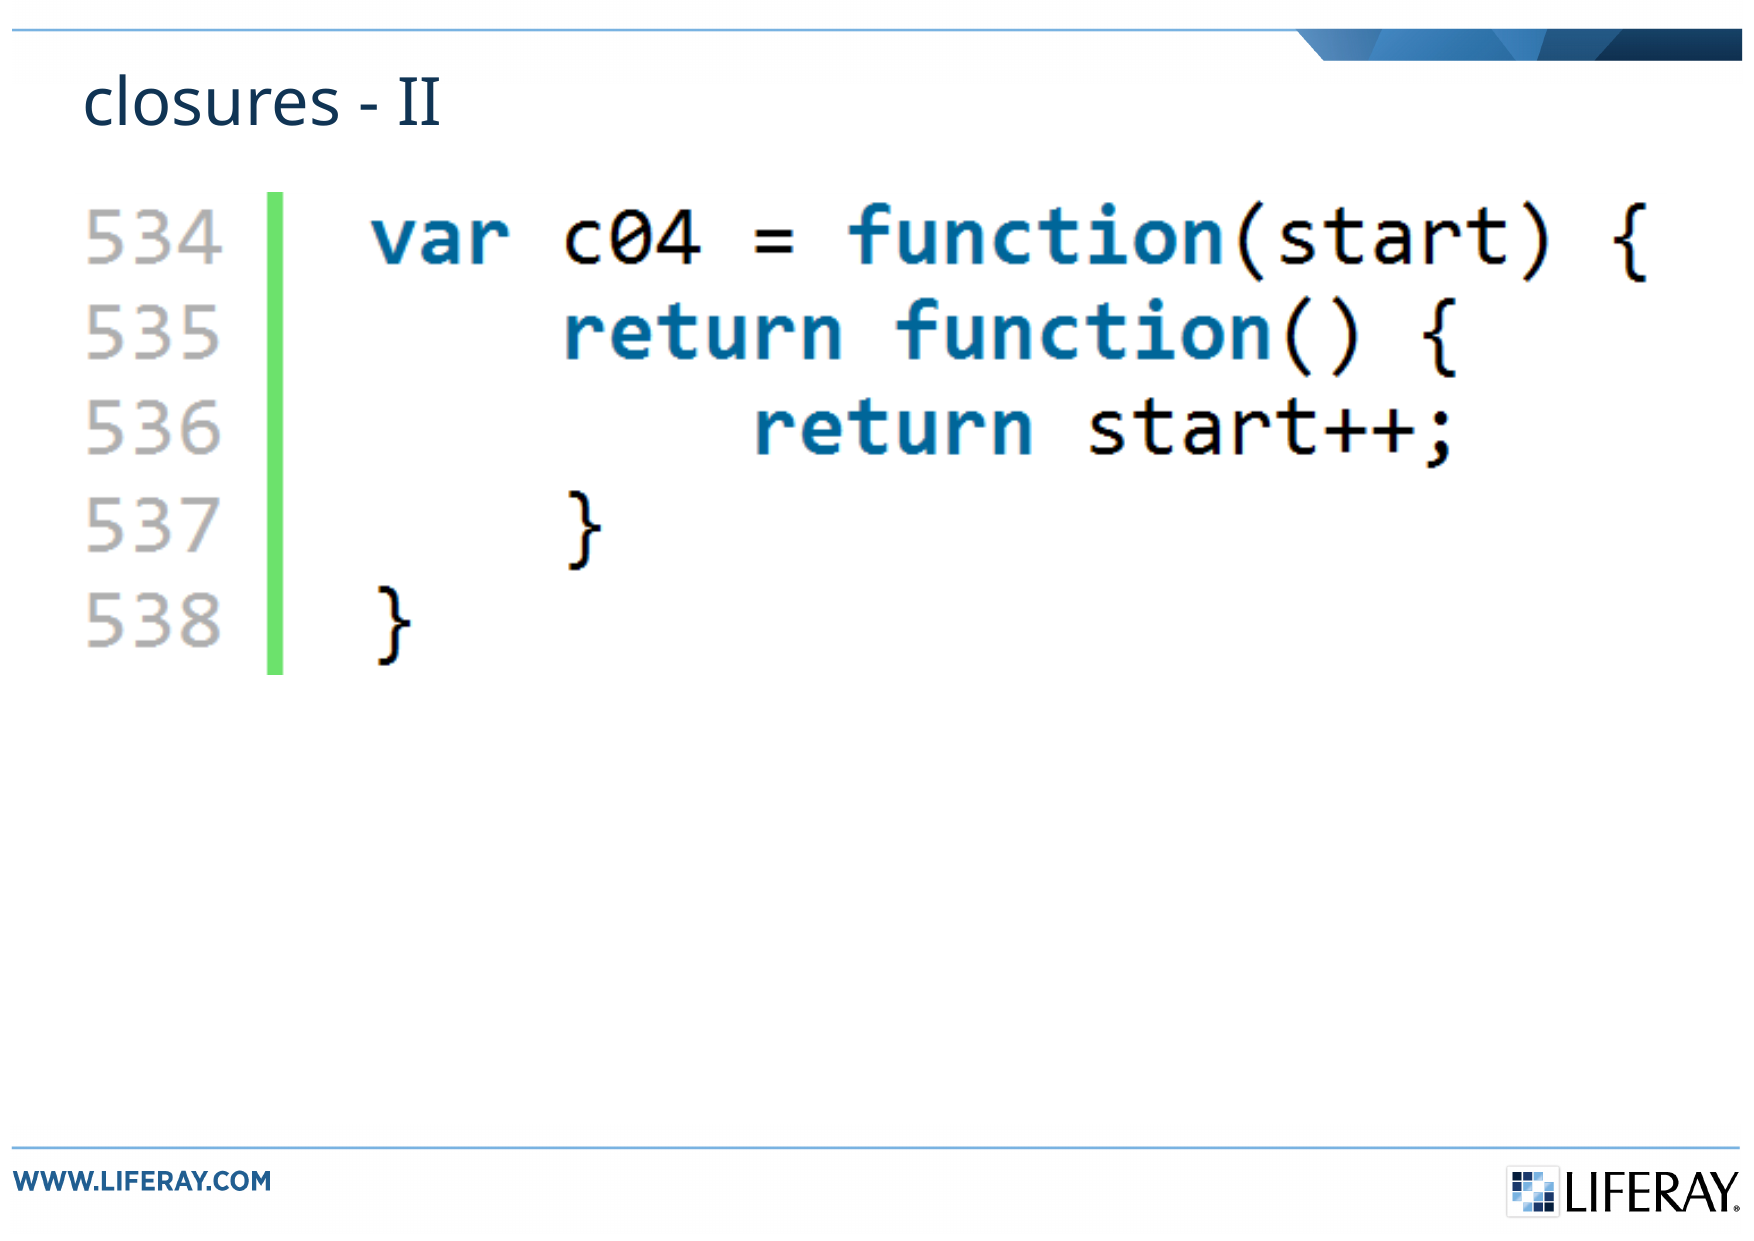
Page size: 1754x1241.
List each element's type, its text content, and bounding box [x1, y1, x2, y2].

title closures - II [82, 49, 1571, 151]
picture [10, 1124, 1741, 1234]
picture [75, 192, 1667, 676]
picture [12, 0, 1743, 84]
